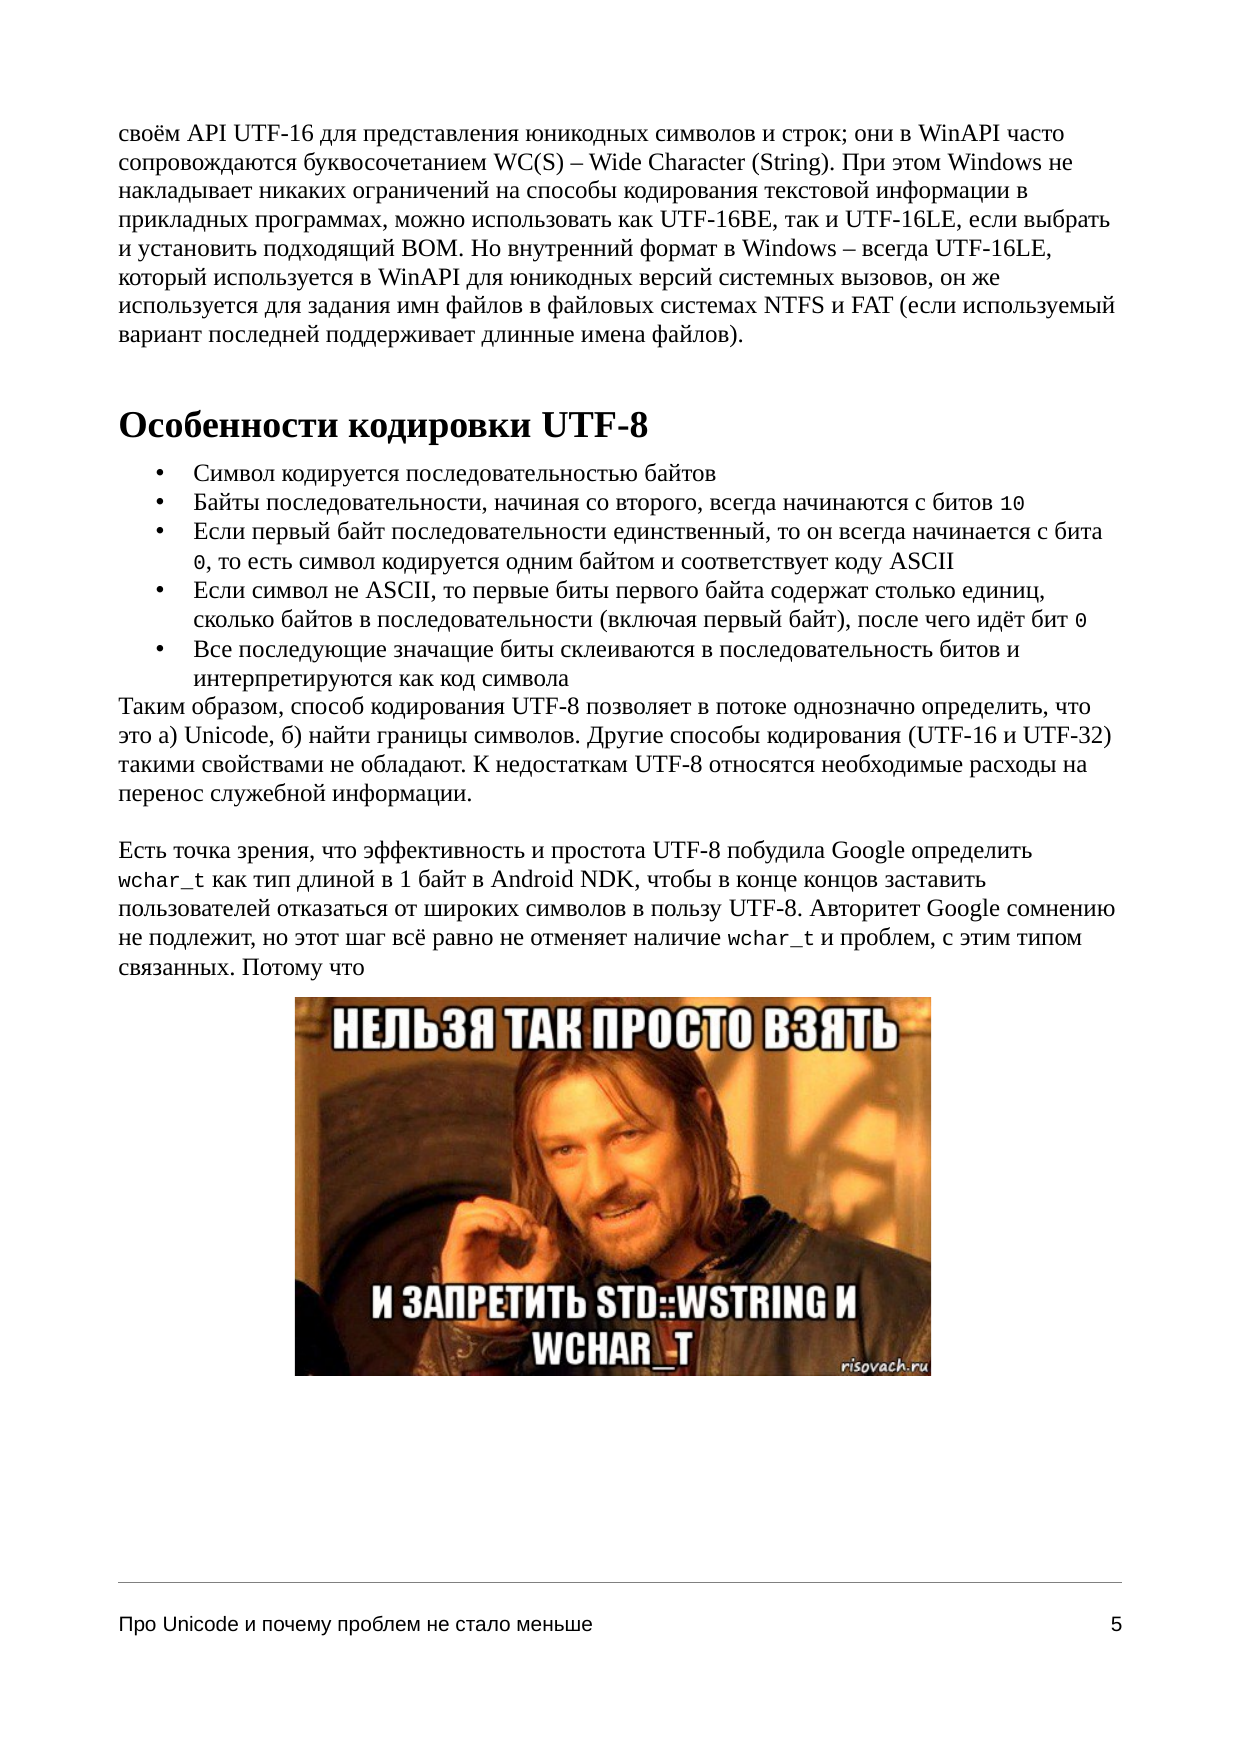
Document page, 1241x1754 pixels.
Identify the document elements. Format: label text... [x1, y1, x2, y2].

list Если первый байт последовательности единственный, то он всегда начинается с бита 0, то есть символ кодируется одним байтом и соответствует коду ASCII [156, 516, 1122, 576]
picture [294, 997, 932, 1376]
text Есть точка зрения, что эффективность и простота UTF-8 побудила Google определить wchar_t как тип длиной в 1 байт в Android NDK, чтобы в конце концов заставить пользователей отказаться от широких символов в пользу UTF-8. Авторитет Google сомнению не подлежит, но этот шаг всё равно не отменяет наличие wchar_t и проблем, с этим типом связанных. Потому что [118, 835, 1122, 981]
text своём API UTF-16 для представления юникодных символов и строк; они в WinAPI часто сопровождаются буквосочетанием WC(S) – Wide Character (String). При этом Windows не накладывает никаких ограничений на способы кодирования текстовой информации в прикладных программах, можно использовать как UTF-16BE, так и UTF-16LE, если выбрать и установить подходящий BOM. Но внутренний формат в Windows – всегда UTF-16LE, который используется в WinAPI для юникодных версий системных вызовов, он же используется для задания имн файлов в файловых системах NTFS и FAT (если используемый вариант последней поддерживает длинные имена файлов). [118, 118, 1122, 348]
list Символ кодируется последовательностью байтов [156, 458, 1122, 487]
text Таким образом, способ кодирования UTF-8 позволяет в потоке однозначно определить, что это а) Unicode, б) найти границы символов. Другие способы кодирования (UTF-16 и UTF-32) такими свойствами не обладают. К недостаткам UTF-8 относятся необходимые расходы на перенос служебной информации. [118, 691, 1122, 806]
subtitle Особенности кодировки UTF-8 [118, 402, 1122, 446]
list Если символ не ASCII, то первые биты первого байта содержат столько единиц, сколько байтов в последовательности (включая первый байт), после чего идёт бит 0 [156, 576, 1122, 634]
list Все последующие значащие биты склеиваются в последовательность битов и интерпретируются как код символа [156, 634, 1122, 691]
list Байты последовательности, начиная со второго, всегда начинаются с битов 10 [156, 487, 1122, 516]
